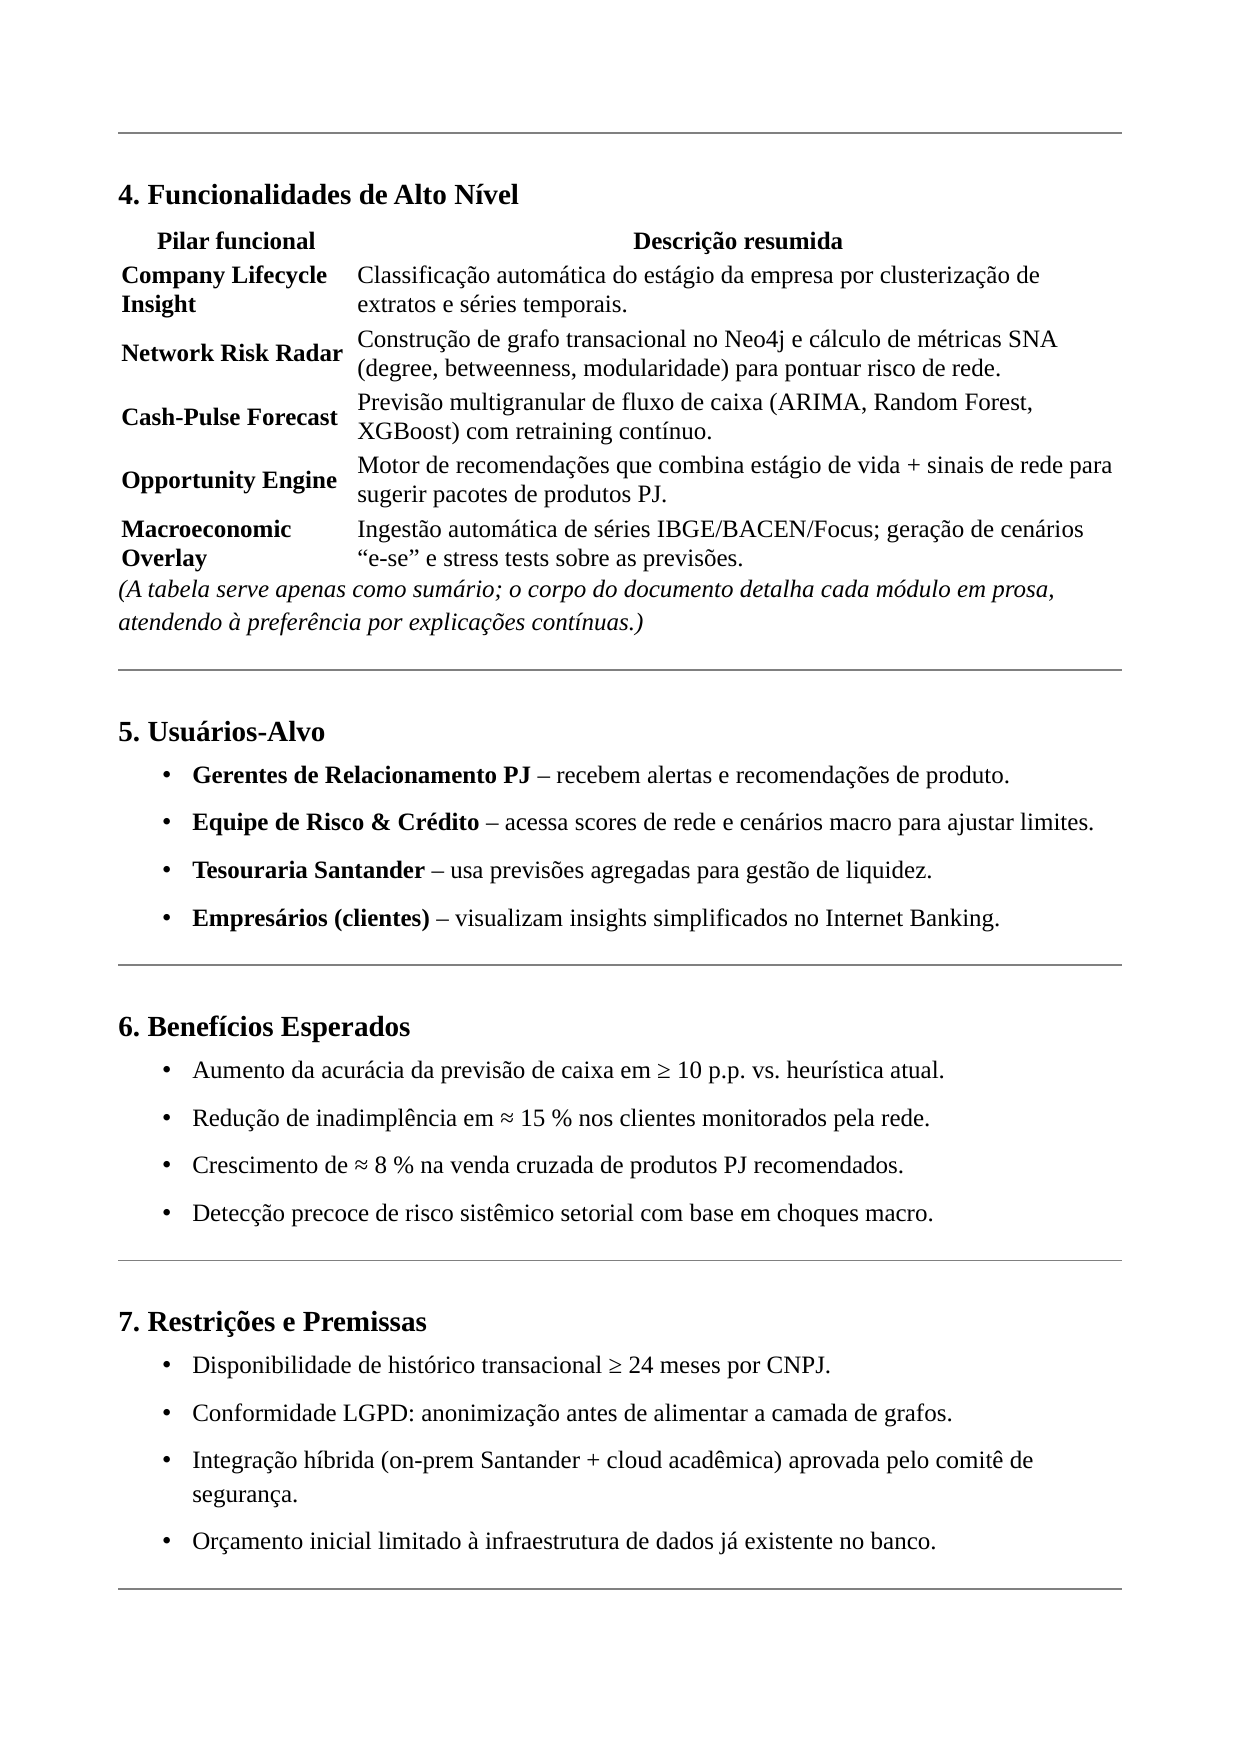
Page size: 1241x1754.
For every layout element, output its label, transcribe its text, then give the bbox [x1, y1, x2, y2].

subtitle 4. Funcionalidades de Alto Nível [118, 177, 1122, 211]
list Disponibilidade de histórico transacional ≥ 24 meses por CNPJ. [162, 1350, 1122, 1379]
list Integração híbrida (on-prem Santander + cloud acadêmica) aprovada pelo comitê de segurança. [162, 1446, 1122, 1507]
table_cell Company Lifecycle Insight [118, 258, 354, 321]
list Crescimento de ≈ 8 % na venda cruzada de produtos PJ recomendados. [162, 1150, 1122, 1179]
list Redução de inadimplência em ≈ 15 % nos clientes monitorados pela rede. [162, 1103, 1122, 1131]
subtitle 6. Benefícios Esperados [118, 1009, 1122, 1043]
list Tesouraria Santander – usa previsões agregadas para gestão de liquidez. [162, 855, 1122, 884]
list Gerentes de Relacionamento PJ – recebem alertas e recomendações de produto. [162, 760, 1122, 788]
list Equipe de Risco & Crédito – acessa scores de rede e cenários macro para ajustar limites. [162, 807, 1122, 836]
table_cell Macroeconomic Overlay [118, 511, 354, 574]
text (A tabela serve apenas como sumário; o corpo do documento detalha cada módulo em prosa, atendendo à preferência por explicações contínuas.) [118, 574, 1122, 636]
table_cell Ingestão automática de séries IBGE/BACEN/Focus; geração de cenários “e-se” e stress tests sobre as previsões. [354, 511, 1122, 574]
list Conformidade LGPD: anonimização antes de alimentar a camada de grafos. [162, 1398, 1122, 1427]
table_cell Cash-Pulse Forecast [118, 384, 354, 448]
table_header Pilar funcional [118, 223, 354, 258]
list Orçamento inicial limitado à infraestrutura de dados já existente no banco. [162, 1526, 1122, 1555]
table_header Descrição resumida [354, 223, 1122, 258]
subtitle 5. Usuários-Alvo [118, 714, 1122, 747]
table_cell Motor de recomendações que combina estágio de vida + sinais de rede para sugerir pacotes de produtos PJ. [354, 448, 1122, 511]
table_cell Construção de grafo transacional no Neo4j e cálculo de métricas SNA (degree, betweenness, modularidade) para pontuar risco de rede. [354, 321, 1122, 384]
table_cell Opportunity Engine [118, 448, 354, 511]
table_cell Previsão multigranular de fluxo de caixa (ARIMA, Random Forest, XGBoost) com retraining contínuo. [354, 384, 1122, 448]
list Aumento da acurácia da previsão de caixa em ≥ 10 p.p. vs. heurística atual. [162, 1055, 1122, 1084]
list Empresários (clientes) – visualizam insights simplificados no Internet Banking. [162, 903, 1122, 931]
list Detecção precoce de risco sistêmico setorial com base em choques macro. [162, 1198, 1122, 1227]
table_cell Network Risk Radar [118, 321, 354, 384]
table_cell Classificação automática do estágio da empresa por clusterização de extratos e séries temporais. [354, 258, 1122, 321]
subtitle 7. Restrições e Premissas [118, 1304, 1122, 1338]
